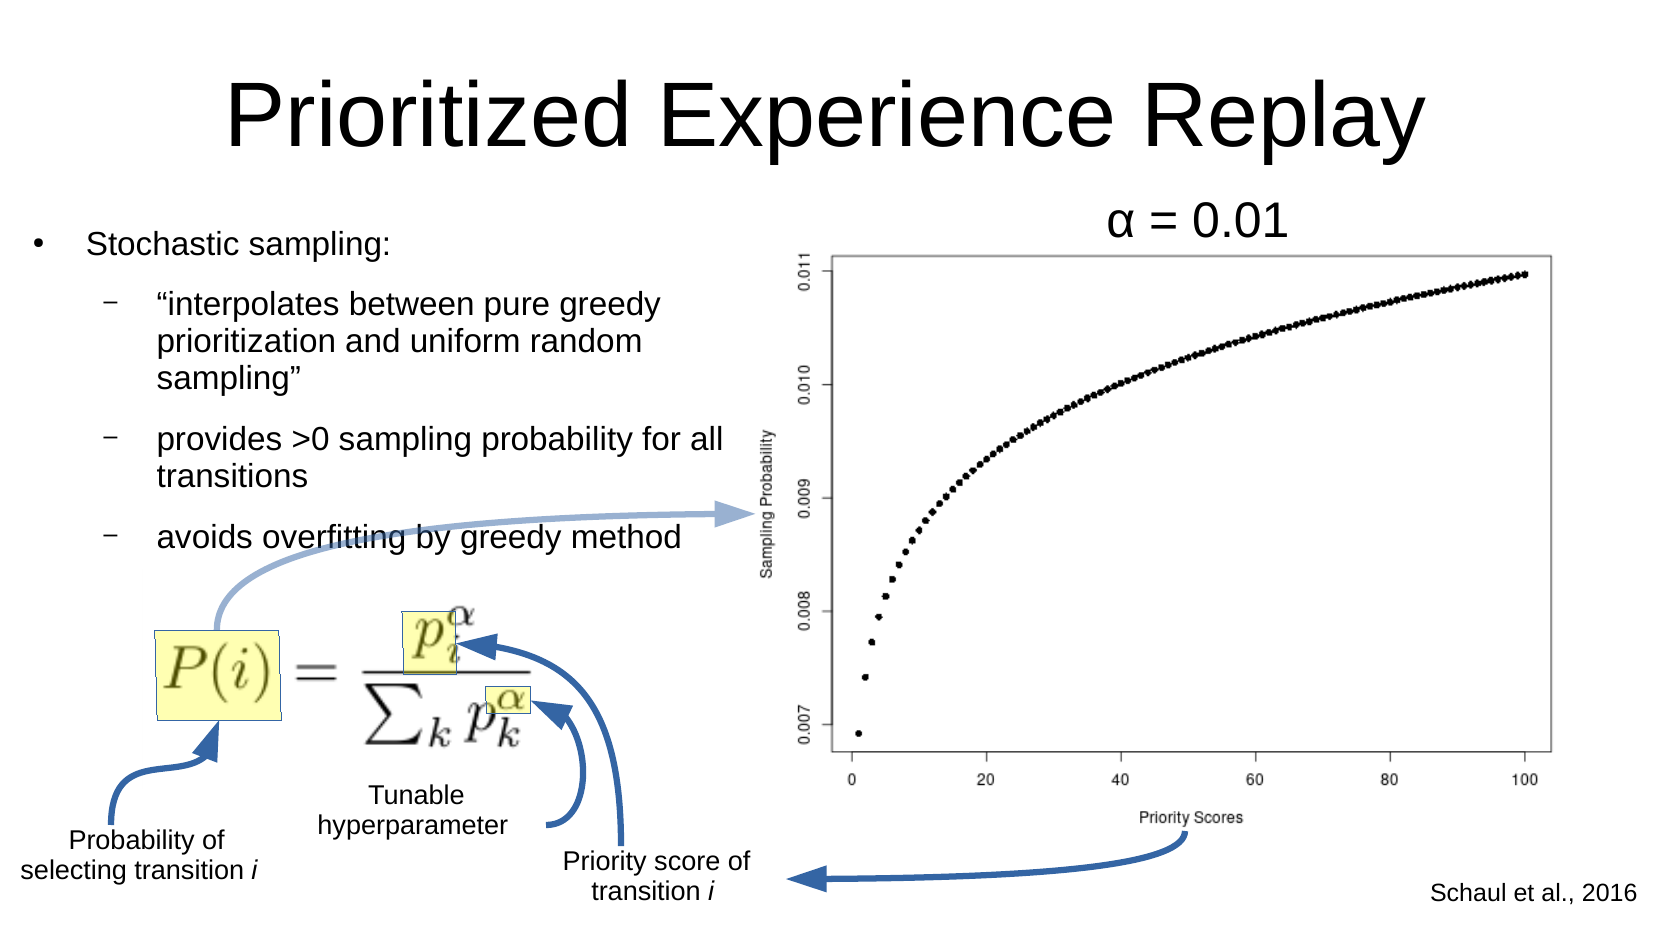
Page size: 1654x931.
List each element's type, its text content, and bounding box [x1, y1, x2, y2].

list [1050, 795, 1321, 832]
text_box [154, 630, 282, 721]
title Prioritized Experience Replay [82, 37, 1571, 193]
text_box [401, 611, 457, 675]
list α = 0.01 [840, 192, 1486, 256]
list Probability of selecting transition i [0, 825, 277, 916]
picture [141, 571, 596, 789]
list Tunable hyperparameter [216, 780, 547, 871]
picture [141, 571, 254, 769]
text_box [485, 686, 531, 714]
list Priority score of transition i [456, 846, 787, 913]
list Stochastic sampling: “interpolates between pure greedy prioritization and uniform random sampling” provides >0 sampling probability for all transitions avoids overfitting by greedy method [272, 518, 736, 571]
picture [755, 179, 1591, 848]
list Stochastic sampling: “interpolates between pure greedy prioritization and uniform random sampling” provides >0 sampling probability for all transitions avoids overfitting by greedy method [15, 225, 736, 571]
title Schaul et al., 2016 [1395, 870, 1639, 916]
